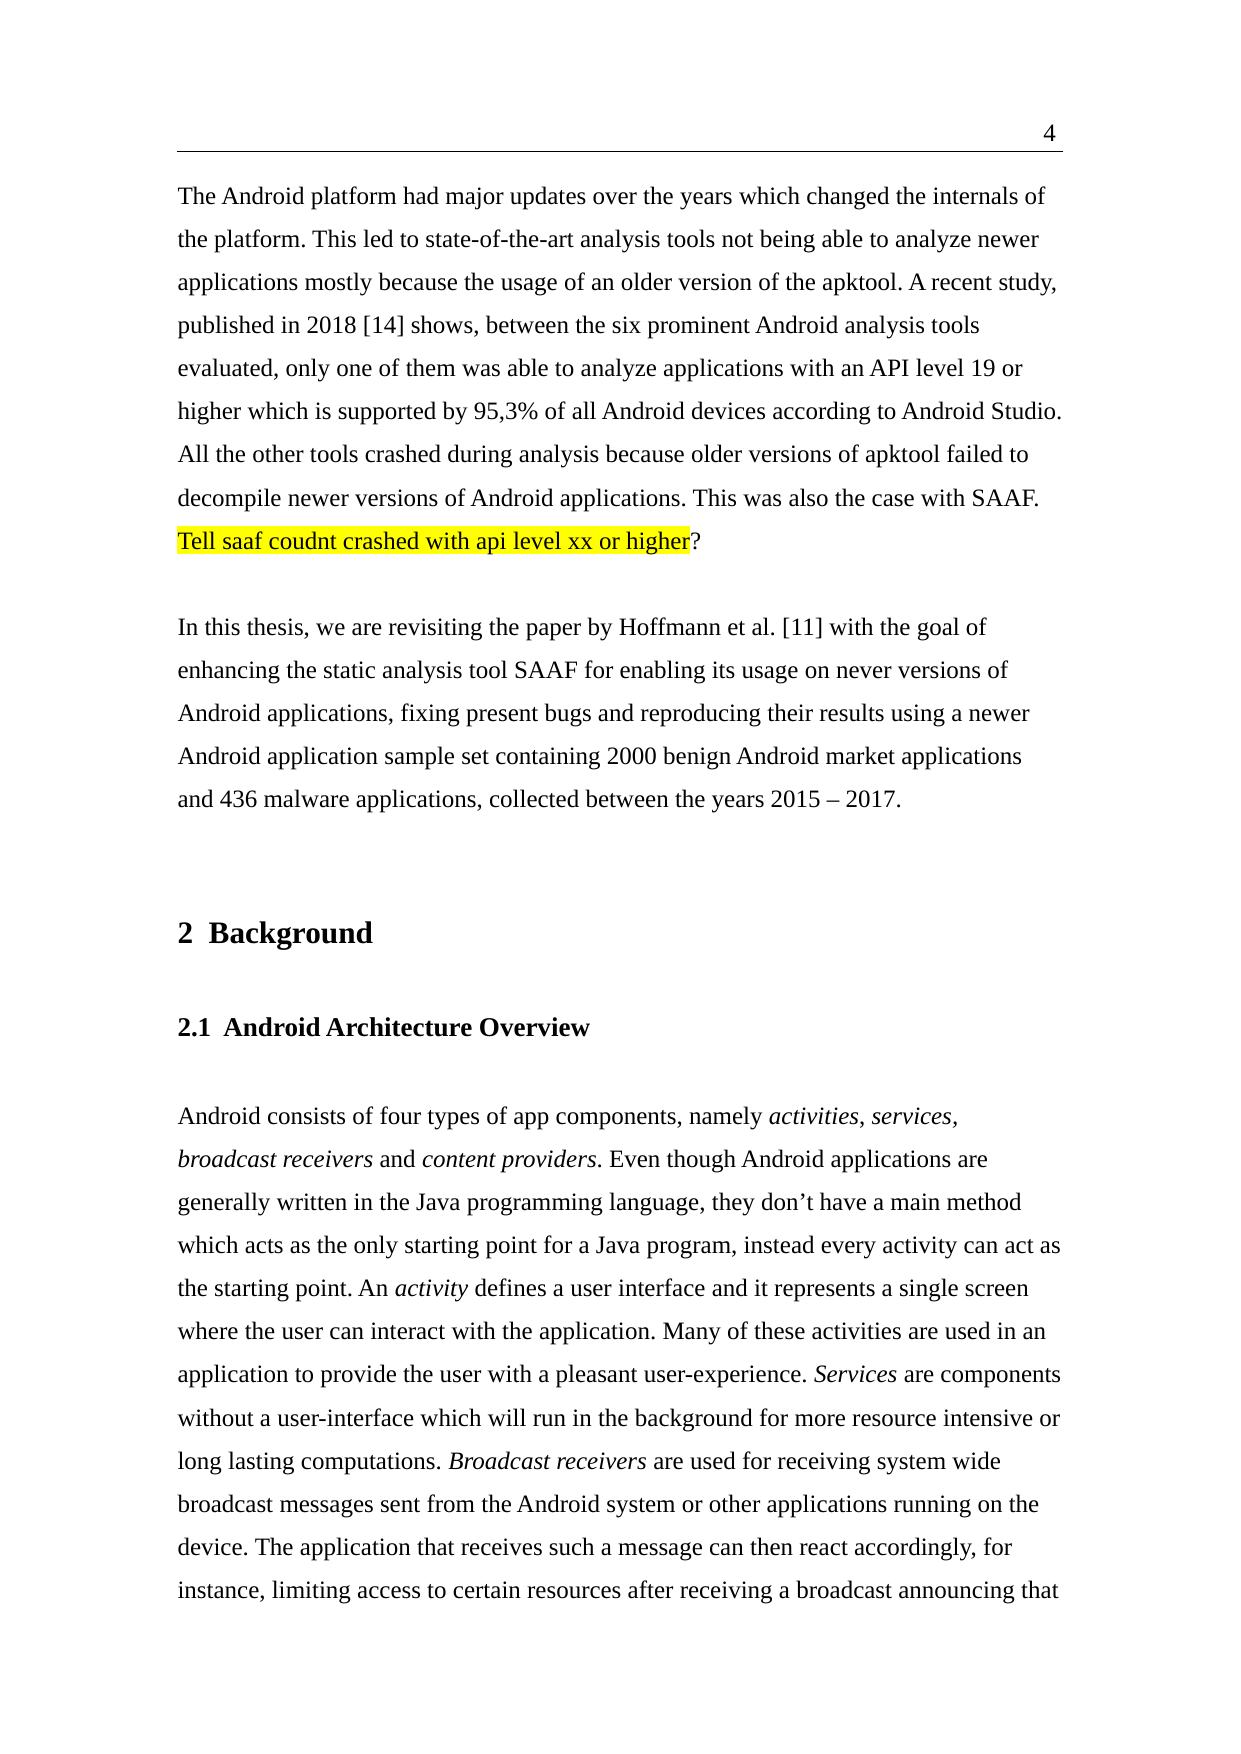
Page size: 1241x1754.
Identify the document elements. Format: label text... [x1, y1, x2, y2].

text 2.1 Android Architecture Overview [177, 1011, 1063, 1042]
text Android consists of four types of app components, namely activities, services, broadcast receivers and content providers. Even though Android applications are generally written in the Java programming language, they don’t have a main method which acts as the only starting point for a Java program, instead every activity can act as the starting point. An activity defines a user interface and it represents a single screen where the user can interact with the application. Many of these activities are used in an application to provide the user with a pleasant user-experience. Services are components without a user-interface which will run in the background for more resource intensive or long lasting computations. Broadcast receivers are used for receiving system wide broadcast messages sent from the Android system or other applications running on the device. The application that receives such a message can then react accordingly, for instance, limiting access to certain resources after receiving a broadcast announcing that [177, 1101, 1063, 1604]
text In this thesis, we are revisiting the paper by Hoffmann et al. [11] with the goal of enhancing the static analysis tool SAAF for enabling its usage on never versions of Android applications, fixing present bugs and reproducing their results using a newer Android application sample set containing 2000 benign Android market applications and 436 malware applications, collected between the years 2015 – 2017. [177, 612, 1063, 813]
text The Android platform had major updates over the years which changed the internals of the platform. This led to state-of-the-art analysis tools not being able to analyze newer applications mostly because the usage of an older version of the apktool. A recent study, published in 2018 [14] shows, between the six prominent Android analysis tools evaluated, only one of them was able to analyze applications with an API level 19 or higher which is supported by 95,3% of all Android devices according to Android Studio. All the other tools crashed during analysis because older versions of apktool failed to decompile newer versions of Android applications. This was also the case with SAAF. Tell saaf coudnt crashed with api level xx or higher? [177, 181, 1063, 554]
text 2 Background [177, 914, 1063, 950]
